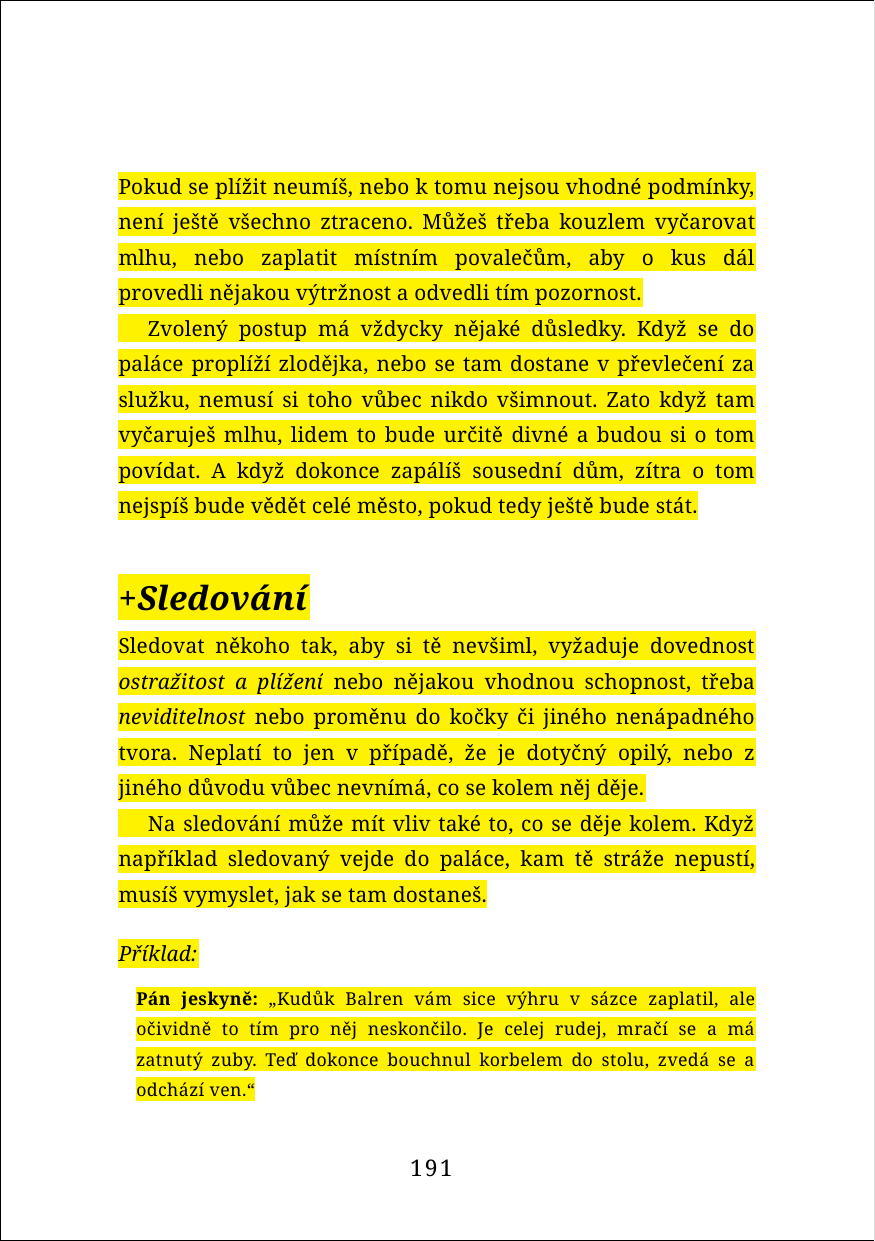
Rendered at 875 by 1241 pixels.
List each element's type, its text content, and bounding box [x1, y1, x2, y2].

text Pán jeskyně: „Kudůk Balren vám sice výhru v sázce zaplatil, ale očividně to tím pro něj neskončilo. Je celej rudej, mračí se a má zatnutý zuby. Teď dokonce bouchnul korbelem do stolu, zvedá se a odchází ven.“ [136, 987, 756, 1101]
subtitle +Sledování [118, 574, 756, 620]
text Sledovat někoho tak, aby si tě nevšiml, vyžaduje dovednost ostražitost a plížení nebo nějakou vhodnou schopnost, třeba neviditelnost nebo proměnu do kočky či jiného nenápadného tvora. Neplatí to jen v případě, že je dotyčný opilý, nebo z jiného důvodu vůbec nevnímá, co se kolem něj děje. Na sledování může mít vliv také to, co se děje kolem. Když například sledovaný vejde do paláce, kam tě stráže nepustí, musíš vymyslet, jak se tam dostaneš. [118, 631, 756, 908]
text Příklad: [118, 939, 756, 968]
text Pokud se plížit neumíš, nebo k tomu nejsou vhodné podmínky, není ještě všechno ztraceno. Můžeš třeba kouzlem vyčarovat mlhu, nebo zaplatit místním povalečům, aby o kus dál provedli nějakou výtržnost a odvedli tím pozornost. Zvolený postup má vždycky nějaké důsledky. Když se do paláce proplíží zlodějka, nebo se tam dostane v převlečení za služku, nemusí si toho vůbec nikdo všimnout. Zato když tam vyčaruješ mlhu, lidem to bude určitě divné a budou si o tom povídat. A když dokonce zapálíš sousední dům, zítra o tom nejspíš bude vědět celé město, pokud tedy ještě bude stát. [118, 172, 756, 520]
